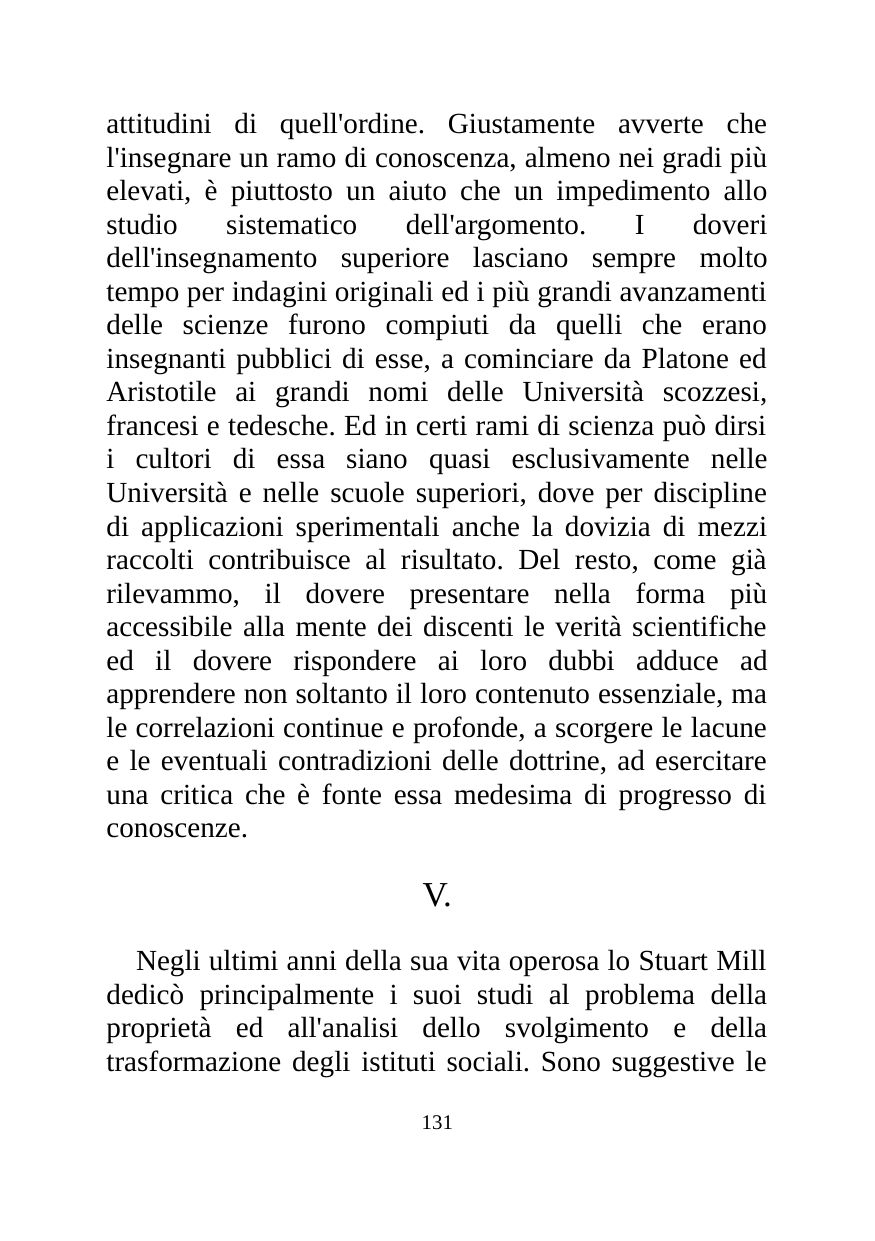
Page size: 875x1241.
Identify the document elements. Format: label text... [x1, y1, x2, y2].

text Negli ultimi anni della sua vita operosa lo Stuart Mill dedicò principalmente i suoi studi al problema della proprietà ed all'analisi dello svolgimento e della trasformazione degli istituti sociali. Sono suggestive le [106, 943, 768, 1077]
subtitle V. [106, 874, 768, 914]
text attitudini di quell'ordine. Giustamente avverte che l'insegnare un ramo di conoscenza, almeno nei gradi più elevati, è piuttosto un aiuto che un impedimento allo studio sistematico dell'argomento. I doveri dell'insegnamento superiore lasciano sempre molto tempo per indagini originali ed i più grandi avanzamenti delle scienze furono compiuti da quelli che erano insegnanti pubblici di esse, a cominciare da Platone ed Aristotile ai grandi nomi delle Università scozzesi, francesi e tedesche. Ed in certi rami di scienza può dirsi i cultori di essa siano quasi esclusivamente nelle Università e nelle scuole superiori, dove per discipline di applicazioni sperimentali anche la dovizia di mezzi raccolti contribuisce al risultato. Del resto, come già rilevammo, il dovere presentare nella forma più accessibile alla mente dei discenti le verità scientifiche ed il dovere rispondere ai loro dubbi adduce ad apprendere non soltanto il loro contenuto essenziale, ma le correlazioni continue e profonde, a scorgere le lacune e le eventuali contradizioni delle dottrine, ad esercitare una critica che è fonte essa medesima di progresso di conoscenze. [106, 106, 768, 844]
